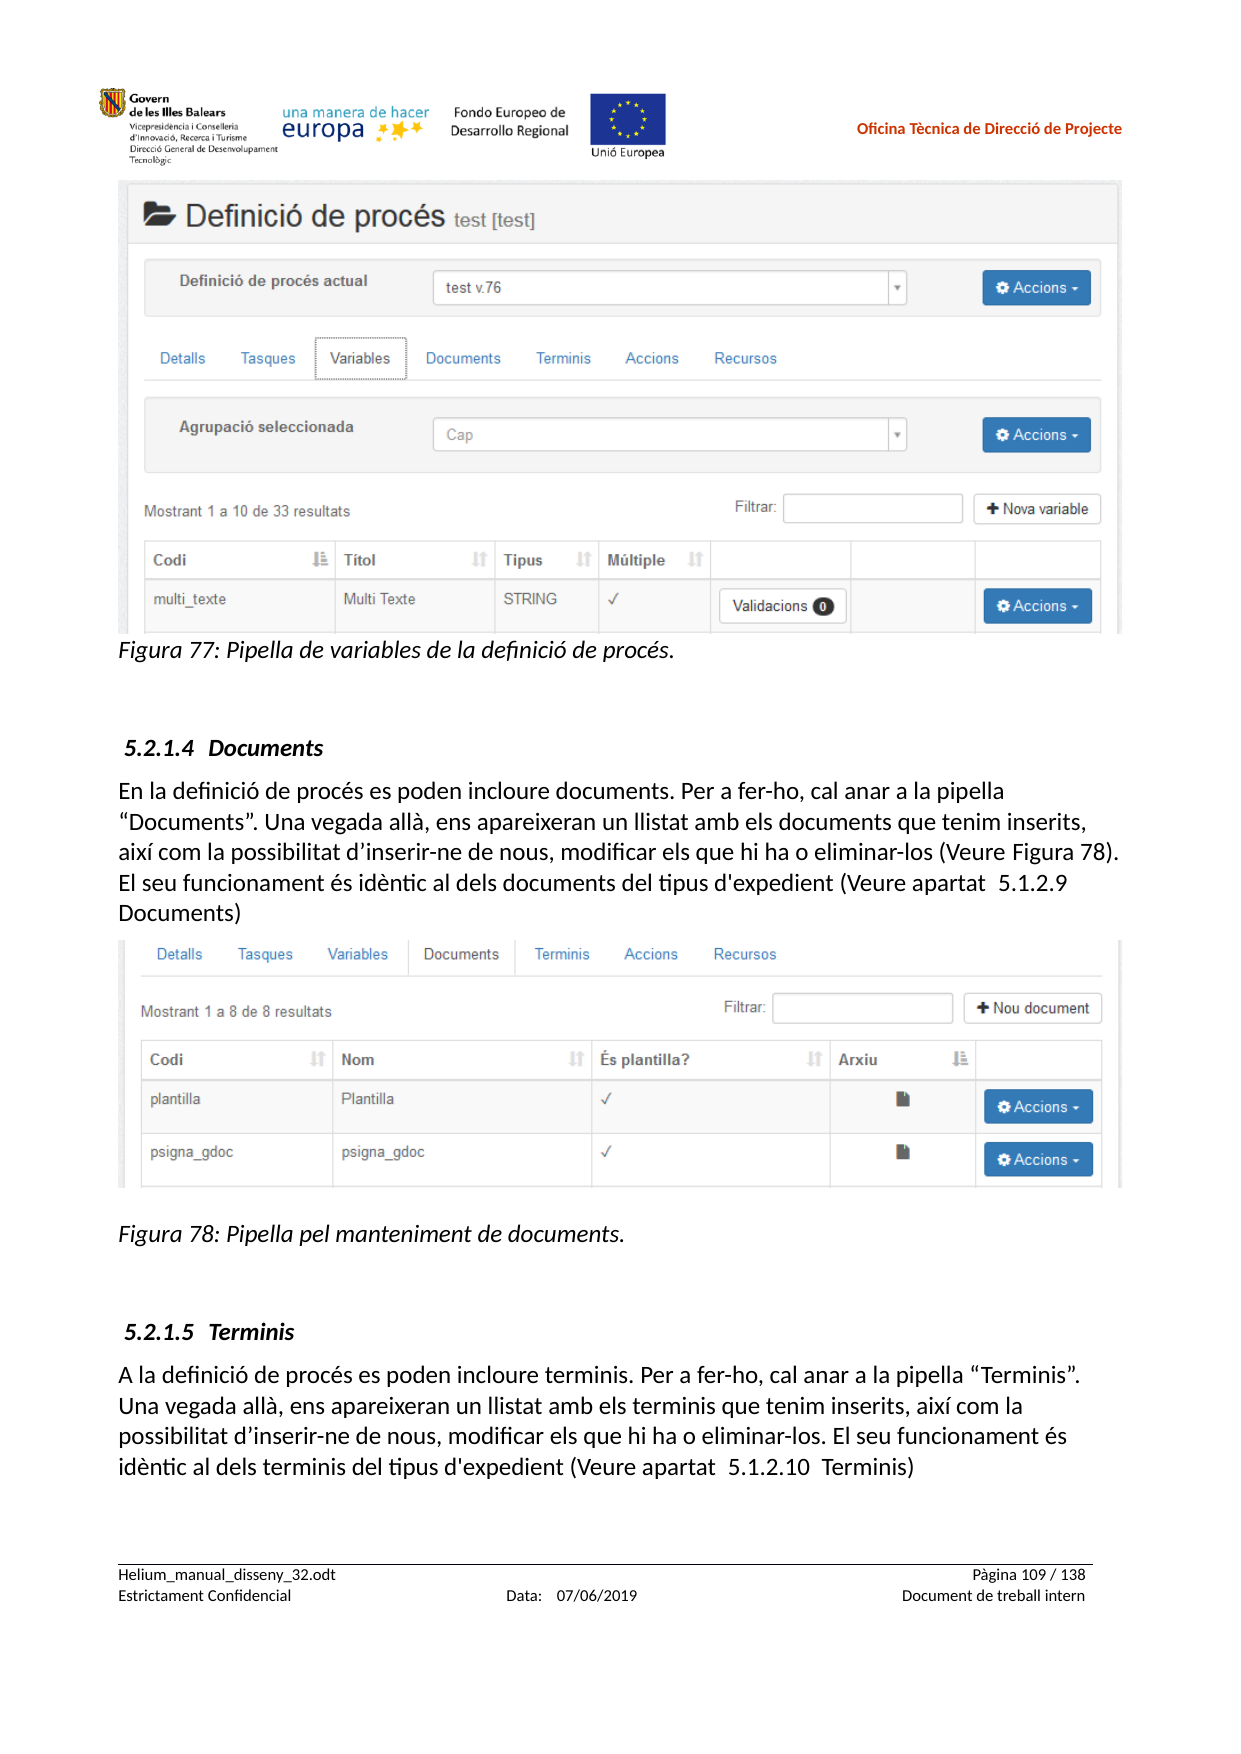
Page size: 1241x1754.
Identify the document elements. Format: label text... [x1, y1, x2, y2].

subtitle Terminis [118, 1317, 1122, 1347]
picture [99, 87, 668, 166]
picture [118, 940, 1123, 1188]
text Figura 77: Pipella de variables de la definició de procés. [118, 634, 1122, 664]
subtitle Documents [118, 732, 1122, 763]
picture [118, 180, 1123, 634]
text En la definició de procés es poden incloure documents. Per a fer-ho, cal anar a la pipella “Documents”. Una vegada allà, ens apareixeran un llistat amb els documents que tenim inserits, així com la possibilitat d’inserir-ne de nous, modificar els que hi ha o eliminar-los (Veure Figura 78). El seu funcionament és idèntic al dels documents del tipus d'expedient (Veure apartat 5.1.2.9 Documents) [118, 775, 1122, 928]
text Figura 78: Pipella pel manteniment de documents. [118, 1188, 1122, 1249]
text A la definició de procés es poden incloure terminis. Per a fer-ho, cal anar a la pipella “Terminis”. Una vegada allà, ens apareixeran un llistat amb els terminis que tenim inserits, així com la possibilitat d’inserir-ne de nous, modificar els que hi ha o eliminar-los. El seu funcionament és idèntic al dels terminis del tipus d'expedient (Veure apartat 5.1.2.10 Terminis) [118, 1359, 1122, 1482]
